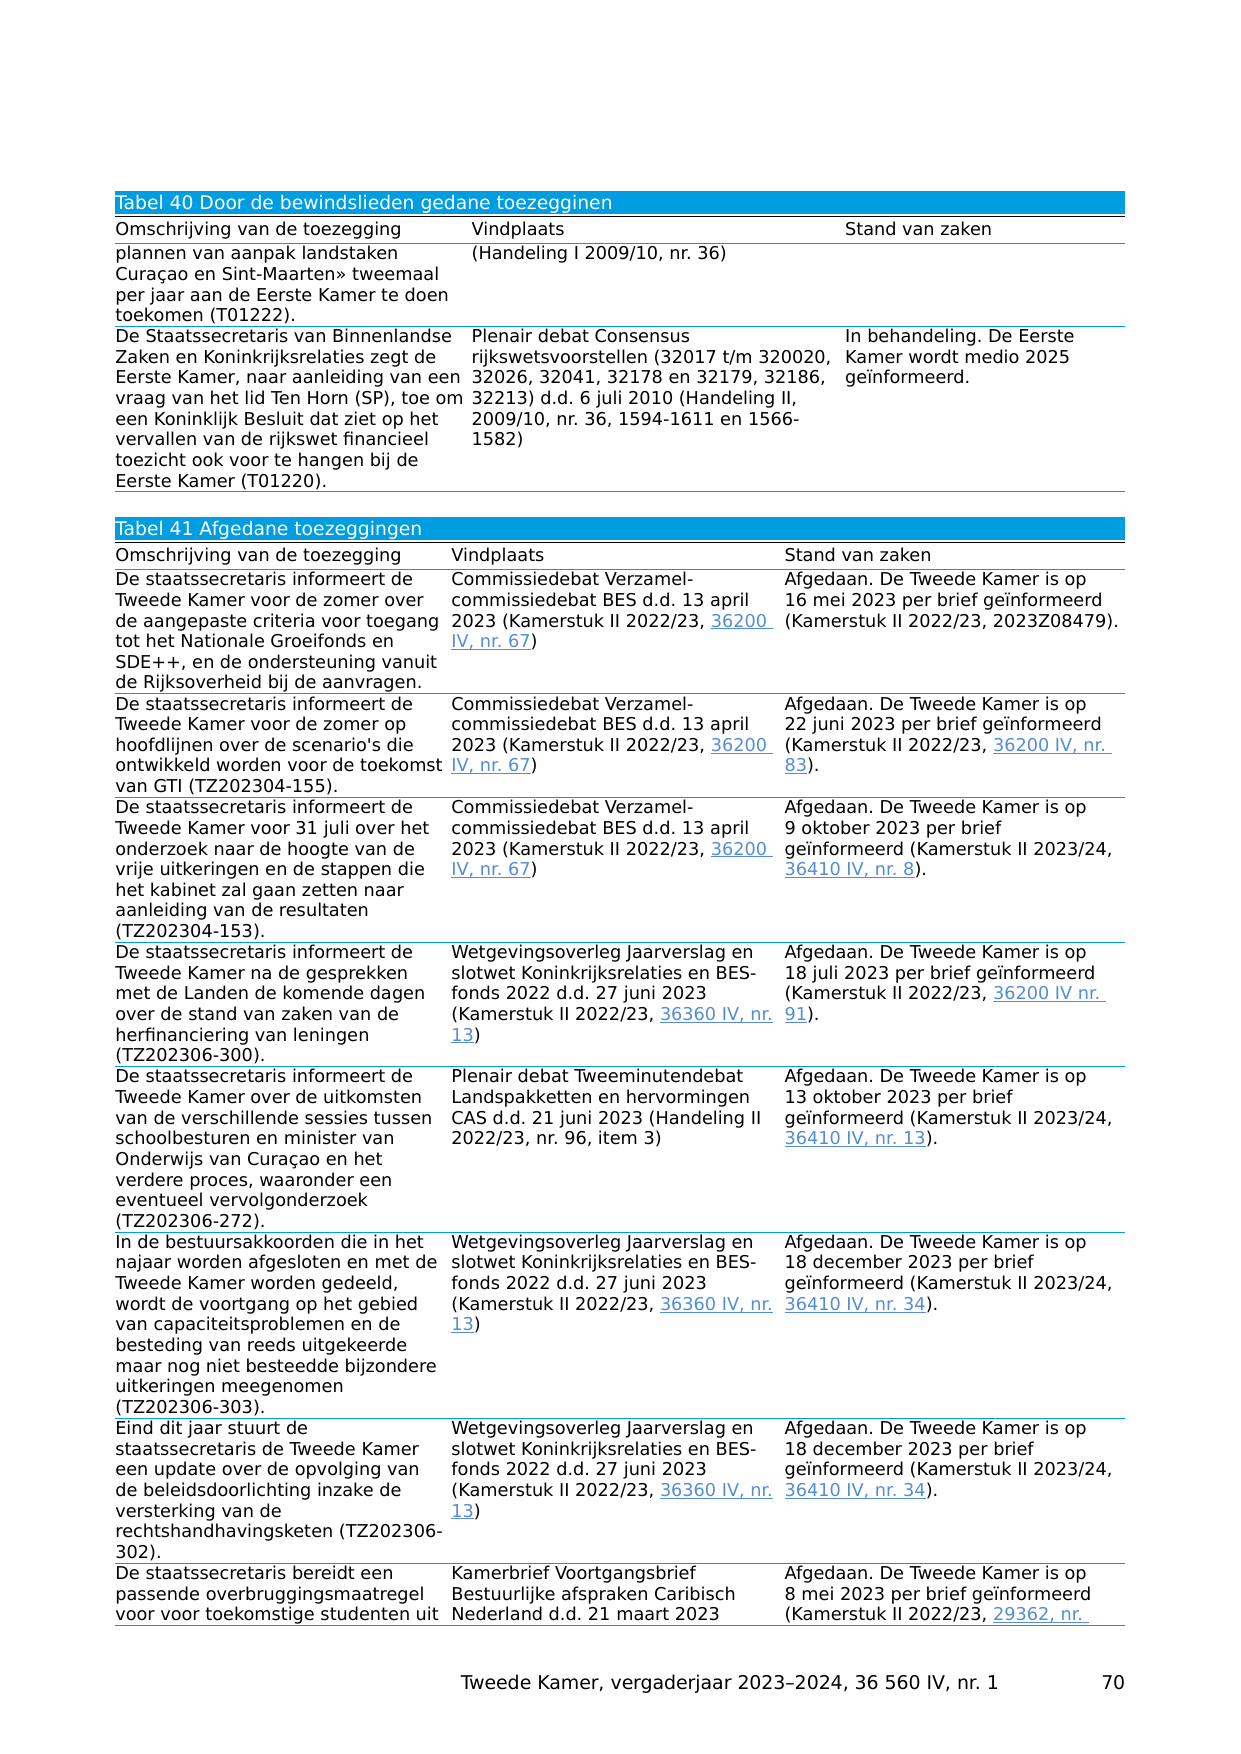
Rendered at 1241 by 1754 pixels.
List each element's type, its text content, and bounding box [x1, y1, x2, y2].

table_cell Afgedaan. De Tweede Kamer is op 13 oktober 2023 per brief geïnformeerd (Kamerstuk II 2023/24, 36410 IV, nr. 13). [781, 1067, 1125, 1231]
table_cell De Staatssecretaris van Binnenlandse Zaken en Koninkrijksrelaties zegt de Eerste Kamer, naar aanleiding van een vraag van het lid Ten Horn (SP), toe om een Koninklijk Besluit dat ziet op het vervallen van de rijkswet financieel toezicht ook voor te hangen bij de Eerste Kamer (T01220). [115, 327, 468, 491]
table_cell Commissiedebat Verzamel-commissiedebat BES d.d. 13 april 2023 (Kamerstuk II 2022/23, 36200 IV, nr. 67) [448, 798, 781, 942]
table_cell De staatssecretaris informeert de Tweede Kamer voor de zomer op hoofdlijnen over de scenario's die ontwikkeld worden voor de toekomst van GTI (TZ202304-155). [115, 694, 448, 797]
table_cell De staatssecretaris bereidt een passende overbruggingsmaatregel voor voor toekomstige studenten uit [115, 1564, 448, 1625]
table_cell In behandeling. De Eerste Kamer wordt medio 2025 geïnformeerd. [842, 327, 1125, 491]
table_cell Commissiedebat Verzamel-commissiedebat BES d.d. 13 april 2023 (Kamerstuk II 2022/23, 36200 IV, nr. 67) [448, 694, 781, 797]
table_cell Afgedaan. De Tweede Kamer is op 8 mei 2023 per brief geïnformeerd (Kamerstuk II 2022/23, 29362, nr. [781, 1564, 1125, 1625]
table_cell In de bestuursakkoorden die in het najaar worden afgesloten en met de Tweede Kamer worden gedeeld, wordt de voortgang op het gebied van capaciteitsproblemen en de besteding van reeds uitgekeerde maar nog niet besteedde bijzondere uitkeringen meegenomen (TZ202306-303). [115, 1233, 448, 1417]
table_cell Commissiedebat Verzamel-commissiedebat BES d.d. 13 april 2023 (Kamerstuk II 2022/23, 36200 IV, nr. 67) [448, 570, 781, 693]
table_cell Vindplaats [448, 543, 781, 569]
table_cell Kamerbrief Voortgangsbrief Bestuurlijke afspraken Caribisch Nederland d.d. 21 maart 2023 [448, 1564, 781, 1625]
table_cell (Handeling I 2009/10, nr. 36) [469, 244, 842, 326]
table_cell De staatssecretaris informeert de Tweede Kamer na de gesprekken met de Landen de komende dagen over de stand van zaken van de herfinanciering van leningen (TZ202306-300). [115, 943, 448, 1066]
table_cell Plenair debat Consensus rijkswetsvoorstellen (32017 t/m 320020, 32026, 32041, 32178 en 32179, 32186, 32213) d.d. 6 juli 2010 (Handeling II, 2009/10, nr. 36, 1594-1611 en 1566-1582) [469, 327, 842, 491]
table_cell Vindplaats [469, 217, 842, 243]
table_cell Omschrijving van de toezegging [115, 217, 468, 243]
table_cell Stand van zaken [842, 217, 1125, 243]
table_cell [842, 244, 1125, 326]
table_cell Afgedaan. De Tweede Kamer is op 18 juli 2023 per brief geïnformeerd (Kamerstuk II 2022/23, 36200 IV nr. 91). [781, 943, 1125, 1066]
table_cell Afgedaan. De Tweede Kamer is op 18 december 2023 per brief geïnformeerd (Kamerstuk II 2023/24, 36410 IV, nr. 34). [781, 1419, 1125, 1562]
table_cell De staatssecretaris informeert de Tweede Kamer voor de zomer over de aangepaste criteria voor toegang tot het Nationale Groeifonds en SDE++, en de ondersteuning vanuit de Rijksoverheid bij de aanvragen. [115, 570, 448, 693]
table_cell Afgedaan. De Tweede Kamer is op 9 oktober 2023 per brief geïnformeerd (Kamerstuk II 2023/24, 36410 IV, nr. 8). [781, 798, 1125, 942]
table_cell Wetgevingsoverleg Jaarverslag en slotwet Koninkrijksrelaties en BES-fonds 2022 d.d. 27 juni 2023 (Kamerstuk II 2022/23, 36360 IV, nr. 13) [448, 943, 781, 1066]
table_cell Afgedaan. De Tweede Kamer is op 22 juni 2023 per brief geïnformeerd (Kamerstuk II 2022/23, 36200 IV, nr. 83). [781, 694, 1125, 797]
table_cell De staatssecretaris informeert de Tweede Kamer voor 31 juli over het onderzoek naar de hoogte van de vrije uitkeringen en de stappen die het kabinet zal gaan zetten naar aanleiding van de resultaten (TZ202304-153). [115, 798, 448, 942]
table_cell Plenair debat Tweeminutendebat Landspakketten en hervormingen CAS d.d. 21 juni 2023 (Handeling II 2022/23, nr. 96, item 3) [448, 1067, 781, 1231]
table_cell Afgedaan. De Tweede Kamer is op 18 december 2023 per brief geïnformeerd (Kamerstuk II 2023/24, 36410 IV, nr. 34). [781, 1233, 1125, 1417]
table_cell Omschrijving van de toezegging [115, 543, 448, 569]
table_cell Eind dit jaar stuurt de staatssecretaris de Tweede Kamer een update over de opvolging van de beleidsdoorlichting inzake de versterking van de rechtshandhavingsketen (TZ202306-302). [115, 1419, 448, 1562]
table_cell Stand van zaken [781, 543, 1125, 569]
table_cell plannen van aanpak landstaken Curaçao en Sint-Maarten» tweemaal per jaar aan de Eerste Kamer te doen toekomen (T01222). [115, 244, 468, 326]
table_cell Afgedaan. De Tweede Kamer is op 16 mei 2023 per brief geïnformeerd (Kamerstuk II 2022/23, 2023Z08479). [781, 570, 1125, 693]
table_cell Wetgevingsoverleg Jaarverslag en slotwet Koninkrijksrelaties en BES-fonds 2022 d.d. 27 juni 2023 (Kamerstuk II 2022/23, 36360 IV, nr. 13) [448, 1419, 781, 1562]
table_cell De staatssecretaris informeert de Tweede Kamer over de uitkomsten van de verschillende sessies tussen schoolbesturen en minister van Onderwijs van Curaçao en het verdere proces, waaronder een eventueel vervolgonderzoek (TZ202306-272). [115, 1067, 448, 1231]
table_cell Wetgevingsoverleg Jaarverslag en slotwet Koninkrijksrelaties en BES-fonds 2022 d.d. 27 juni 2023 (Kamerstuk II 2022/23, 36360 IV, nr. 13) [448, 1233, 781, 1417]
